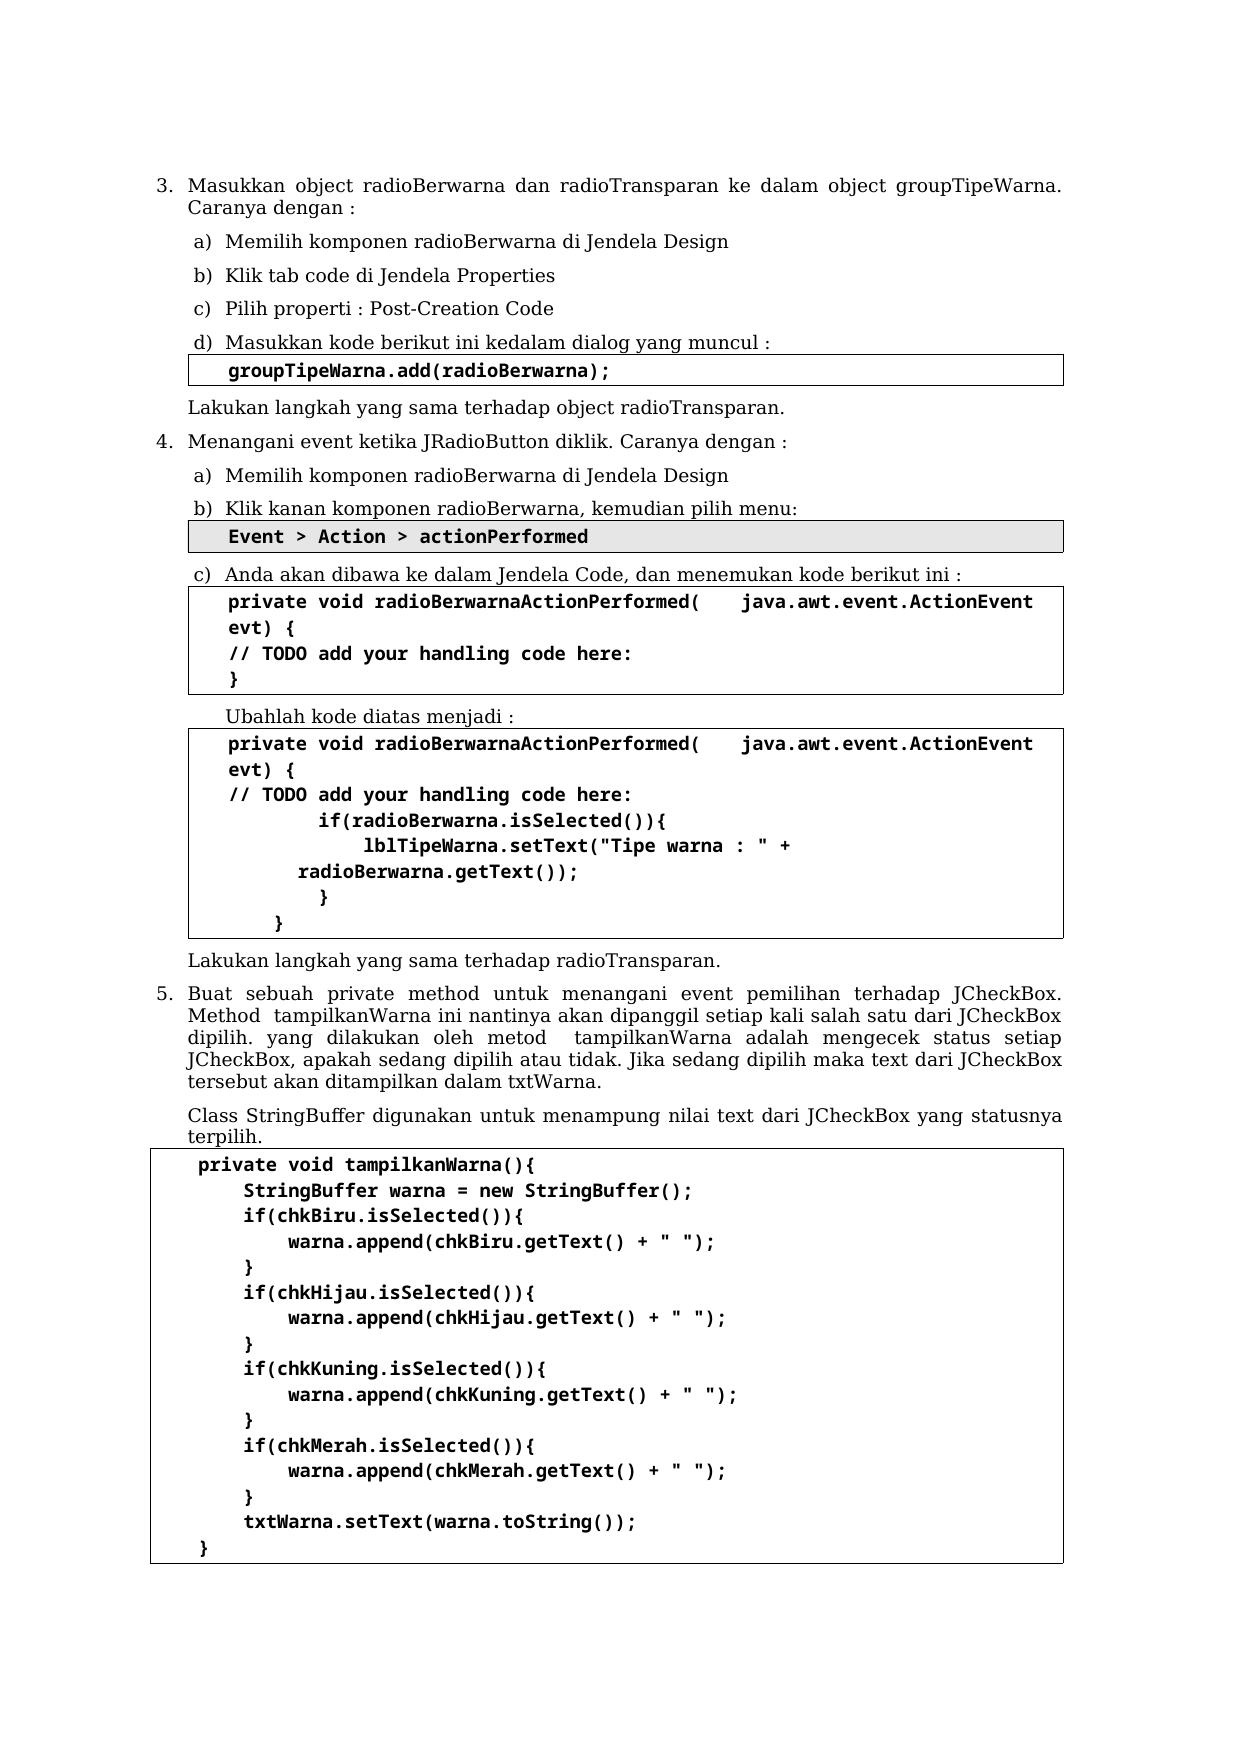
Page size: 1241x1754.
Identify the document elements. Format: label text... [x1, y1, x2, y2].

text warna.append(chkBiru.getText() + " "); [151, 1225, 1063, 1250]
text warna.append(chkMerah.getText() + " "); [151, 1454, 1063, 1480]
text if(chkMerah.isSelected()){ [151, 1429, 1063, 1454]
list // TODO add your handling code here: [189, 637, 1063, 662]
list Ubahlah kode diatas menjadi : [187, 706, 1063, 728]
list private void radioBerwarnaActionPerformed( java.awt.event.ActionEvent evt) { [189, 587, 1063, 637]
list Anda akan dibawa ke dalam Jendela Code, dan menemukan kode berikut ini : [187, 564, 1063, 586]
list } [189, 906, 1063, 938]
list groupTipeWarna.add(radioBerwarna); [189, 355, 1063, 385]
list Memilih komponen radioBerwarna di Jendela Design [187, 465, 1063, 487]
list Pilih properti : Post-Creation Code [187, 298, 1063, 320]
list Klik tab code di Jendela Properties [187, 265, 1063, 287]
text txtWarna.setText(warna.toString()); [151, 1506, 1063, 1531]
list lblTipeWarna.setText("Tipe warna : " + radioBerwarna.getText()); [189, 830, 1063, 881]
list Class StringBuffer digunakan untuk menampung nilai text dari JCheckBox yang statusnya terpilih. [150, 1104, 1063, 1148]
text private void tampilkanWarna(){ [151, 1149, 1063, 1174]
list private void radioBerwarnaActionPerformed( java.awt.event.ActionEvent evt) { [189, 729, 1063, 779]
list Masukkan kode berikut ini kedalam dialog yang muncul : [187, 332, 1063, 354]
text } [151, 1531, 1063, 1563]
list Lakukan langkah yang sama terhadap object radioTransparan. [150, 397, 1063, 419]
text warna.append(chkKuning.getText() + " "); [151, 1378, 1063, 1403]
text } [151, 1480, 1063, 1506]
list } [189, 881, 1063, 906]
text if(chkBiru.isSelected()){ [151, 1199, 1063, 1225]
text warna.append(chkHijau.getText() + " "); [151, 1301, 1063, 1327]
text } [151, 1403, 1063, 1429]
list Buat sebuah private method untuk menangani event pemilihan terhadap JCheckBox. Method tampilkanWarna ini nantinya akan dipanggil setiap kali salah satu dari JCheckBox dipilih. yang dilakukan oleh metod tampilkanWarna adalah mengecek status setiap JCheckBox, apakah sedang dipilih atau tidak. Jika sedang dipilih maka text dari JCheckBox tersebut akan ditampilkan dalam txtWarna. [150, 983, 1063, 1093]
list Memilih komponen radioBerwarna di Jendela Design [187, 231, 1063, 253]
text if(chkKuning.isSelected()){ [151, 1352, 1063, 1378]
list if(radioBerwarna.isSelected()){ [189, 804, 1063, 830]
text } [151, 1250, 1063, 1276]
text if(chkHijau.isSelected()){ [151, 1276, 1063, 1301]
text } [151, 1327, 1063, 1352]
list // TODO add your handling code here: [189, 779, 1063, 804]
list Klik kanan komponen radioBerwarna, kemudian pilih menu: [187, 498, 1063, 520]
list Masukkan object radioBerwarna dan radioTransparan ke dalam object groupTipeWarna. Caranya dengan : [150, 176, 1063, 219]
list } [189, 662, 1063, 694]
text StringBuffer warna = new StringBuffer(); [151, 1174, 1063, 1199]
list Event > Action > actionPerformed [189, 521, 1063, 552]
list Menangani event ketika JRadioButton diklik. Caranya dengan : [150, 431, 1063, 453]
list Lakukan langkah yang sama terhadap radioTransparan. [150, 950, 1063, 972]
